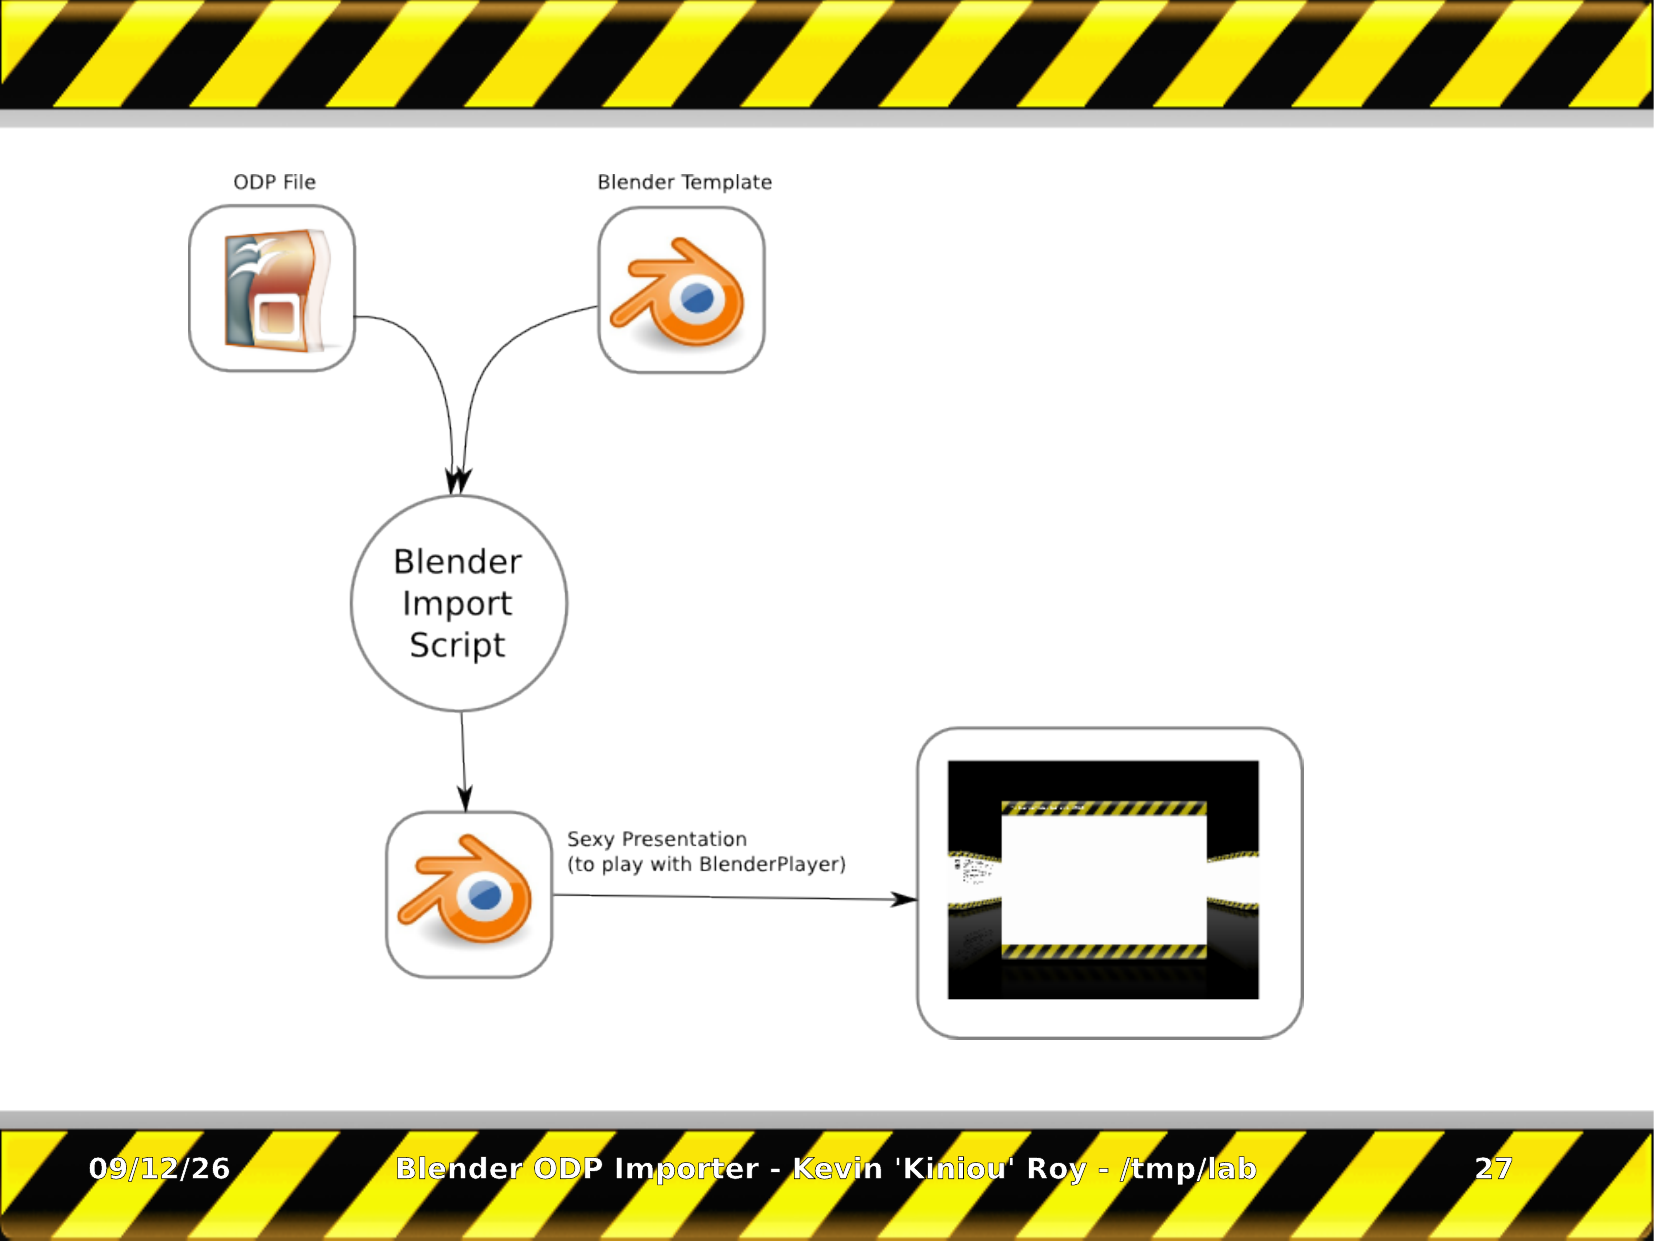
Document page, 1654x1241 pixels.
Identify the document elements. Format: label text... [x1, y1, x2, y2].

title Final Solution (but not the last) [73, 14, 1580, 102]
picture [0, 0, 1654, 1241]
